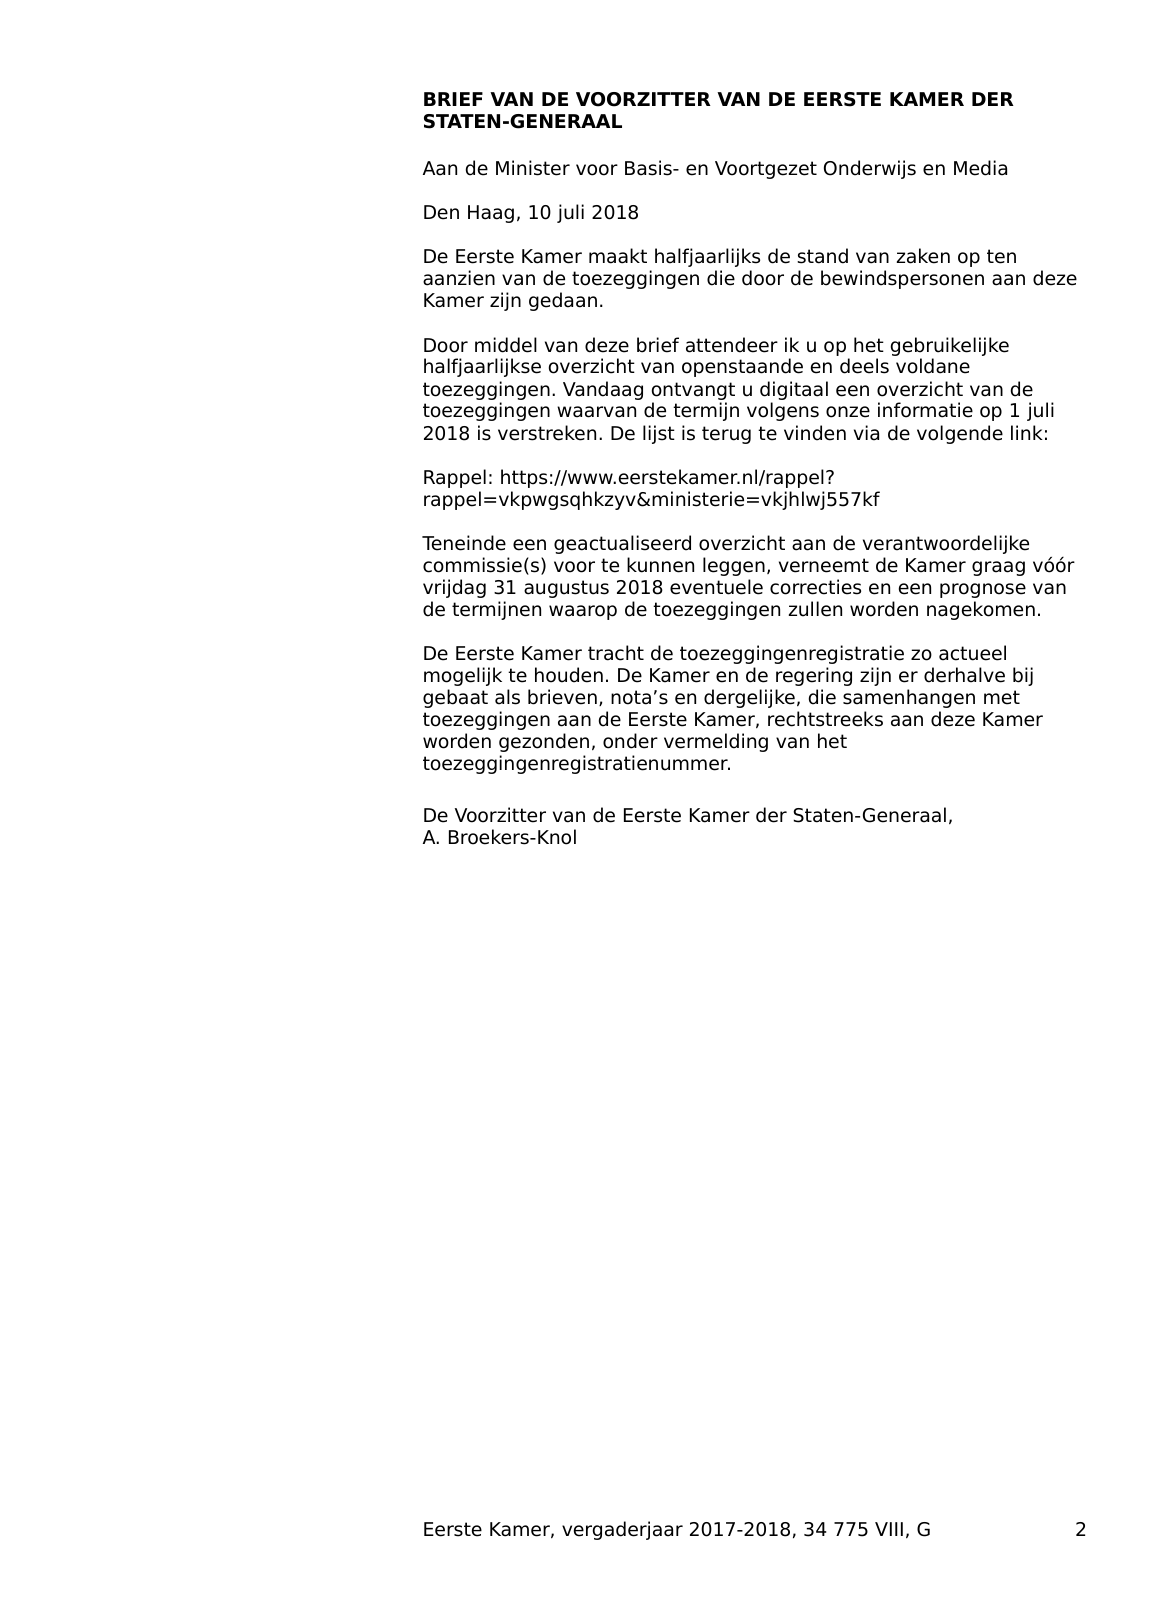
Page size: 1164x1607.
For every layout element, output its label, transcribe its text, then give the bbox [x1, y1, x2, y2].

text Rappel: https://www.eerstekamer.nl/rappel?rappel=vkpwgsqhkzyv&ministerie=vkjhlwj557kf [422, 467, 1087, 511]
text De Eerste Kamer tracht de toezeggingenregistratie zo actueel mogelijk te houden. De Kamer en de regering zijn er derhalve bij gebaat als brieven, nota’s en dergelijke, die samenhangen met toezeggingen aan de Eerste Kamer, rechtstreeks aan deze Kamer worden gezonden, onder vermelding van het toezeggingenregistratienummer. [422, 643, 1087, 775]
text Door middel van deze brief attendeer ik u op het gebruikelijke halfjaarlijkse overzicht van openstaande en deels voldane toezeggingen. Vandaag ontvangt u digitaal een overzicht van de toezeggingen waarvan de termijn volgens onze informatie op 1 juli 2018 is verstreken. De lijst is terug te vinden via de volgende link: [422, 334, 1087, 444]
subtitle BRIEF VAN DE VOORZITTER VAN DE EERSTE KAMER DER STATEN-GENERAAL [422, 89, 1087, 133]
text Den Haag, 10 juli 2018 [422, 202, 1087, 224]
text De Voorzitter van de Eerste Kamer der Staten-Generaal, A. Broekers-Knol [422, 805, 1087, 849]
text Aan de Minister voor Basis- en Voortgezet Onderwijs en Media [422, 158, 1087, 180]
text De Eerste Kamer maakt halfjaarlijks de stand van zaken op ten aanzien van de toezeggingen die door de bewindspersonen aan deze Kamer zijn gedaan. [422, 246, 1087, 312]
text Teneinde een geactualiseerd overzicht aan de verantwoordelijke commissie(s) voor te kunnen leggen, verneemt de Kamer graag vóór vrijdag 31 augustus 2018 eventuele correcties en een prognose van de termijnen waarop de toezeggingen zullen worden nagekomen. [422, 533, 1087, 621]
